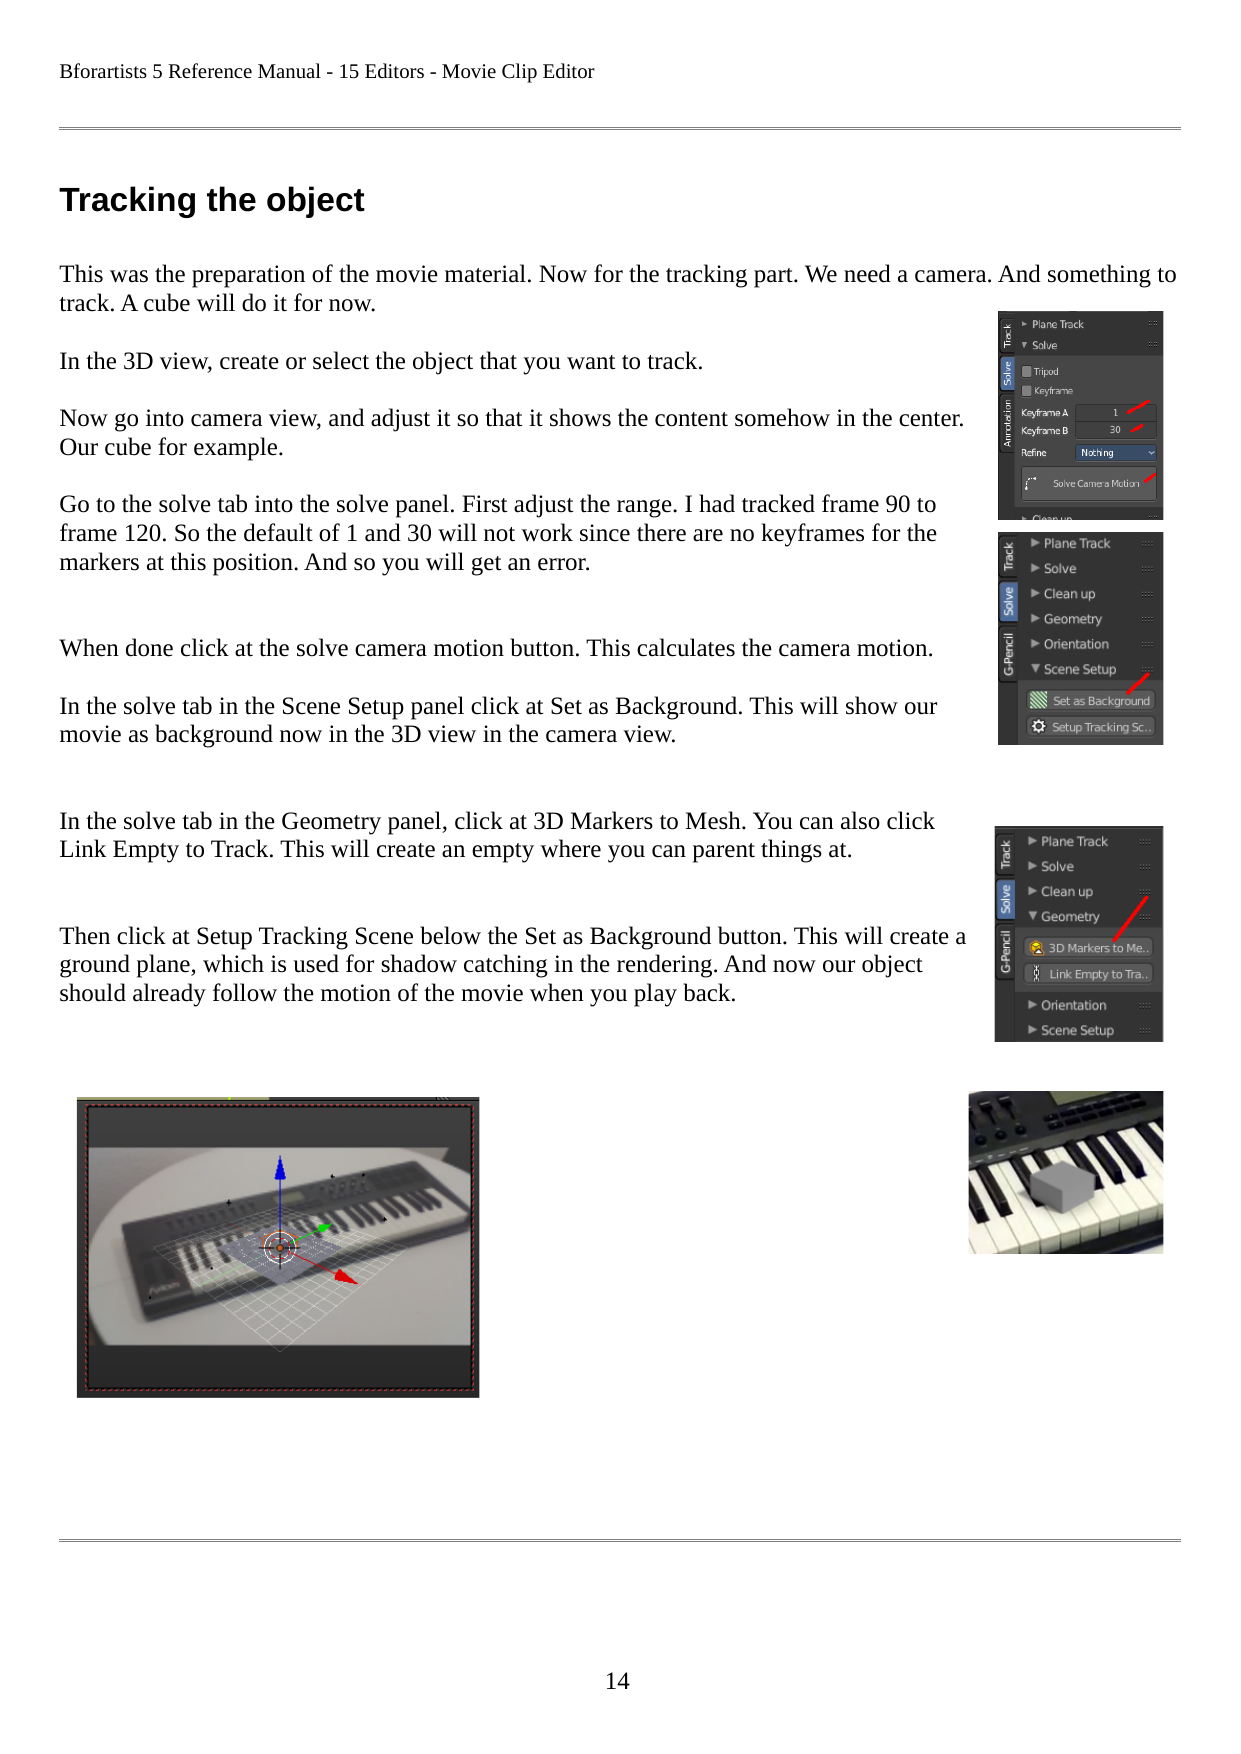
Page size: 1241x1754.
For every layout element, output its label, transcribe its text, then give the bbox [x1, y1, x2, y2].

text Now go into camera view, and adjust it so that it shows the content somehow in the center. Our cube for example. [59, 403, 998, 461]
picture [998, 532, 1164, 745]
text In the solve tab in the Scene Setup panel click at Set as Background. This will show our movie as background now in the 3D view in the camera view. [59, 691, 1181, 748]
picture [998, 311, 1164, 520]
picture [968, 1091, 1164, 1254]
text In the 3D view, create or select the object that you want to track. [59, 346, 998, 374]
subtitle Tracking the object [59, 179, 1181, 218]
picture [994, 826, 1164, 1042]
text Then click at Setup Tracking Scene below the Set as Background button. This will create a ground plane, which is used for shadow catching in the rendering. And now our object should already follow the motion of the movie when you play back. [59, 921, 994, 1007]
picture [76, 1097, 480, 1398]
text This was the preparation of the movie material. Now for the tracking part. We need a camera. And something to track. A cube will do it for now. [59, 259, 1181, 317]
text Go to the solve tab into the solve panel. First adjust the range. I had tracked frame 90 to frame 120. So the default of 1 and 30 will not work since there are no keyframes for the markers at this position. And so you will get an error. [59, 489, 1181, 576]
text When done click at the solve camera motion button. This calculates the camera motion. [59, 633, 998, 662]
text In the solve tab in the Geometry panel, click at 3D Markers to Mesh. You can also click Link Empty to Track. This will create an empty where you can parent things at. [59, 806, 1181, 863]
